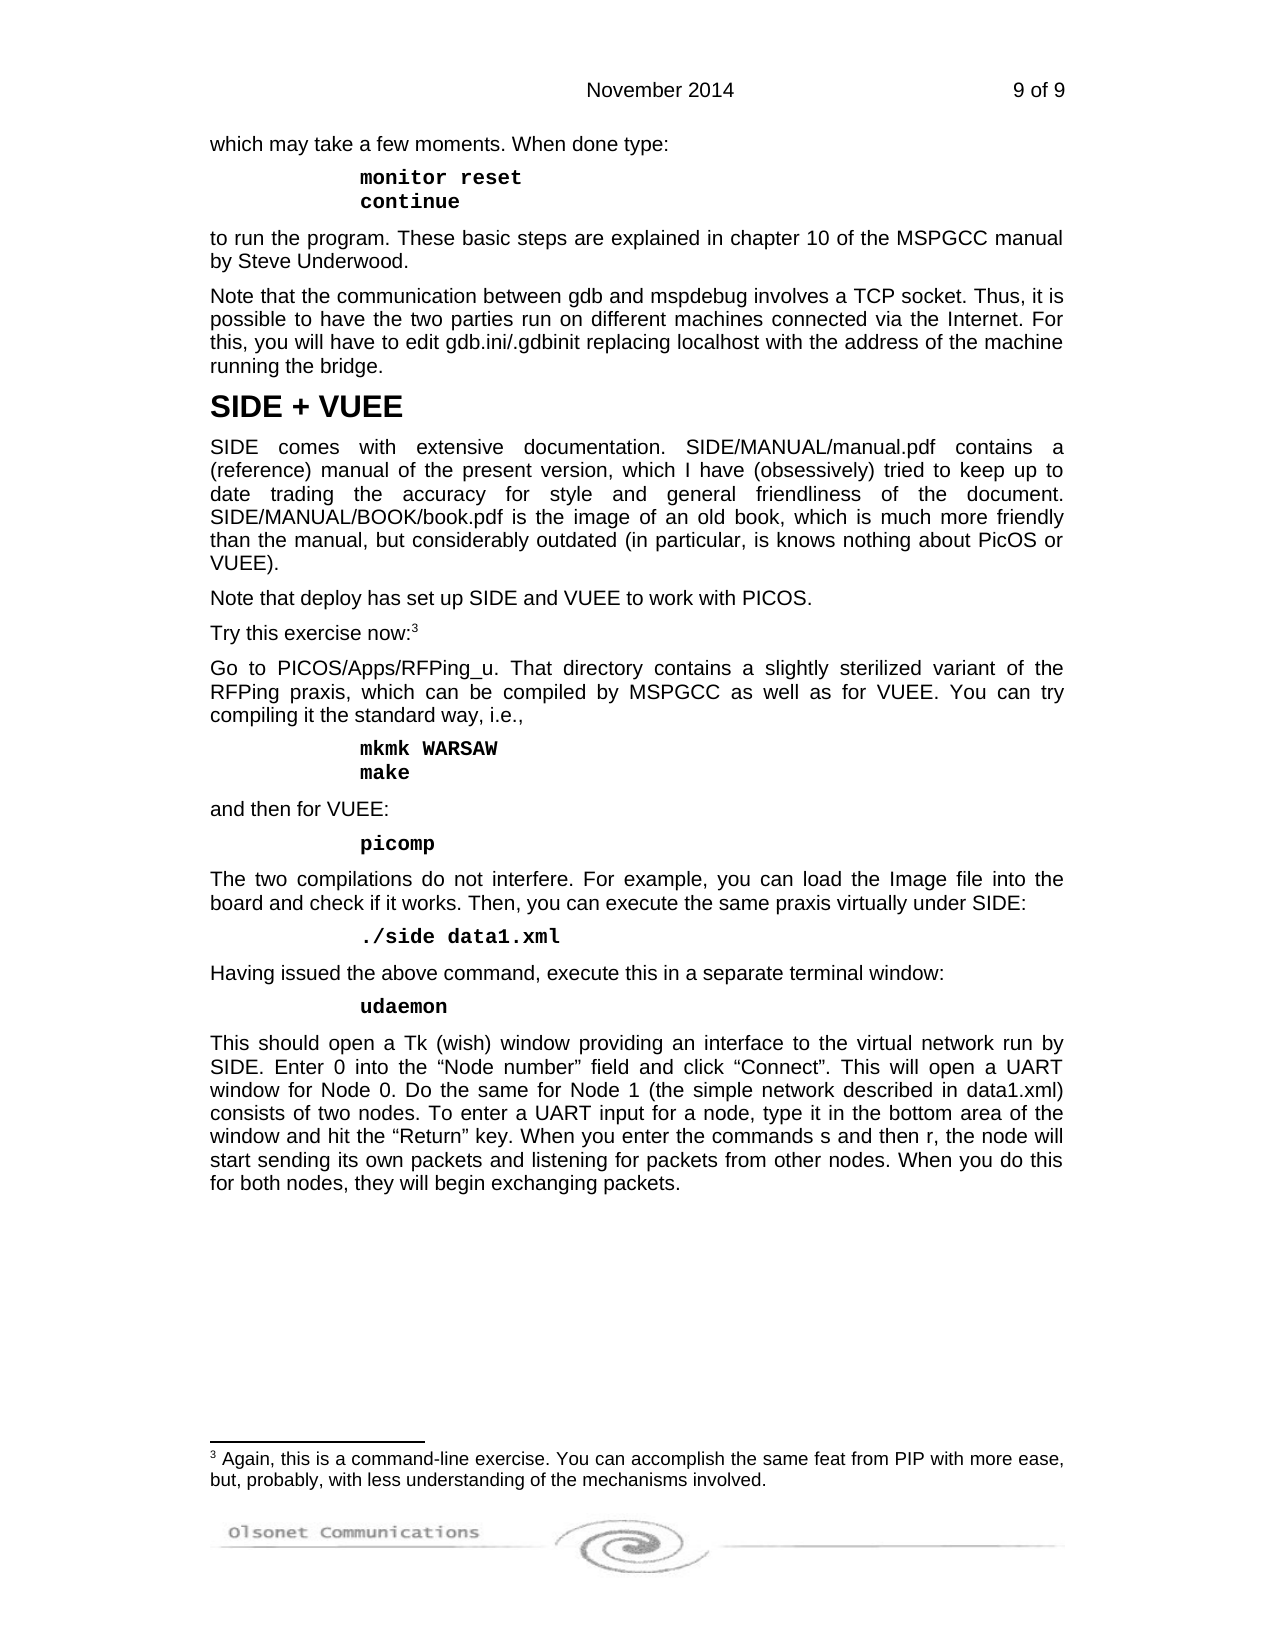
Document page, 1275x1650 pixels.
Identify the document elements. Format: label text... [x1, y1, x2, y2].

text Go to PICOS/Apps/RFPing_u. That directory contains a slightly sterilized variant of the RFPing praxis, which can be compiled by MSPGCC as well as for VUEE. You can try compiling it the standard way, i.e., [210, 657, 1065, 727]
text Again, this is a command-line exercise. You can accomplish the same feat from PIP with more ease, but, probably, with less understanding of the mechanisms involved. [210, 1448, 1065, 1490]
text SIDE comes with extensive documentation. SIDE/MANUAL/manual.pdf contains a (reference) manual of the present version, which I have (obsessively) tried to keep up to date trading the accuracy for style and general friendliness of the document. SIDE/MANUAL/BOOK/book.pdf is the image of an old book, which is much more friendly than the manual, but considerably outdated (in particular, is knows nothing about PicOS or VUEE). [210, 436, 1065, 575]
picture [210, 1504, 1065, 1596]
text The two compilations do not interfere. For example, you can load the Image file into the board and check if it works. Then, you can execute the same praxis virtually under SIDE: [210, 868, 1065, 914]
text mkmk WARSAW [210, 738, 1065, 762]
text Having issued the above command, execute this in a separate terminal window: [210, 962, 1065, 985]
text udaemon [210, 997, 1065, 1020]
text which may take a few moments. When done type: [210, 132, 1065, 155]
text Note that the communication between gdb and mspdebug involves a TCP socket. Thus, it is possible to have the two parties run on different machines connected via the Internet. For this, you will have to edit gdb.ini/.gdbinit replacing localhost with the address of the machine running the bridge. [210, 284, 1065, 377]
text ./side data1.xml [210, 926, 1065, 950]
text to run the program. These basic steps are explained in chapter 10 of the MSPGCC manual by Steve Underwood. [210, 226, 1065, 273]
text This should open a Tk (wish) window providing an interface to the virtual network run by SIDE. Enter 0 into the “Node number” field and click “Connect”. This will open a UART window for Node 0. Do the same for Node 1 (the simple network described in data1.xml) consists of two nodes. To enter a UART input for a node, type it in the bottom area of the window and hit the “Return” key. When you enter the commands s and then r, the node will start sending its own packets and listening for packets from other nodes. When you do this for both nodes, they will begin exchanging packets. [210, 1032, 1065, 1194]
list continue [322, 191, 1065, 214]
text monitor reset [210, 167, 1065, 191]
text and then for VUEE: [210, 797, 1065, 821]
text make [210, 762, 1065, 786]
text SIDE + VUEE [210, 389, 1065, 424]
text Note that deploy has set up SIDE and VUEE to work with PICOS. [210, 587, 1065, 610]
text picomp [210, 832, 1065, 856]
text Try this exercise now: [210, 622, 1065, 645]
